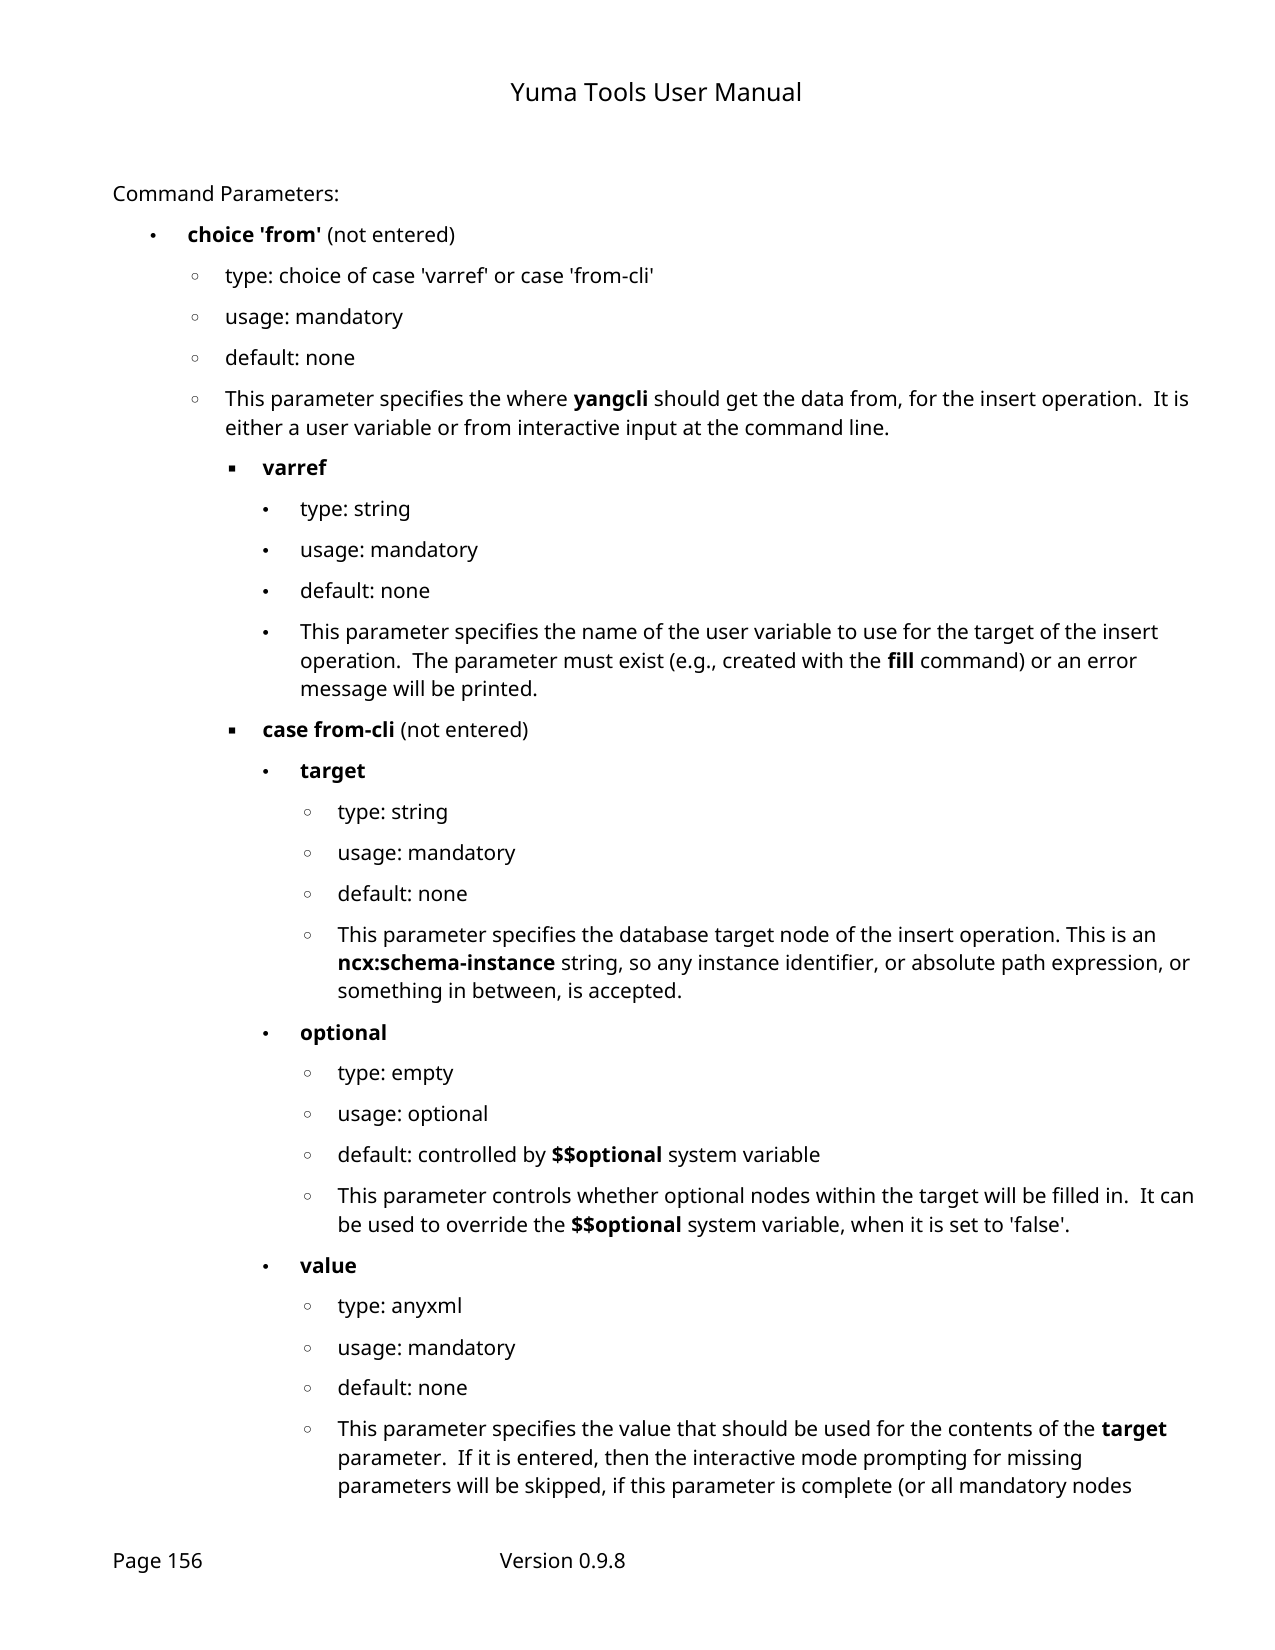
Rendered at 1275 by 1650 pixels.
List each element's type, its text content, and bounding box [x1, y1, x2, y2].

list This parameter controls whether optional nodes within the target will be filled in. It can be used to override the $$optional system variable, when it is set to 'false'. [300, 1181, 1200, 1238]
list target [262, 756, 1200, 784]
list usage: optional [300, 1099, 1200, 1128]
list default: none [262, 576, 1200, 605]
list type: empty [300, 1058, 1200, 1087]
list default: none [300, 879, 1200, 907]
list usage: mandatory [300, 838, 1200, 866]
list type: string [300, 797, 1200, 825]
list choice 'from' (not entered) [150, 220, 1200, 249]
list varref [225, 453, 1200, 482]
list usage: mandatory [262, 535, 1200, 564]
list default: none [187, 343, 1200, 372]
list default: none [300, 1373, 1200, 1402]
list usage: mandatory [187, 302, 1200, 331]
list case from-cli (not entered) [225, 715, 1200, 743]
list This parameter specifies the database target node of the insert operation. This is an ncx:schema-instance string, so any instance identifier, or absolute path expression, or something in between, is accepted. [300, 920, 1200, 1005]
list This parameter specifies the name of the user variable to use for the target of the insert operation. The parameter must exist (e.g., created with the fill command) or an error message will be printed. [262, 617, 1200, 703]
list type: anyxml [300, 1292, 1200, 1320]
list type: choice of case 'varref' or case 'from-cli' [187, 261, 1200, 290]
list value [262, 1251, 1200, 1279]
list This parameter specifies the where yangcli should get the data from, for the insert operation. It is either a user variable or from interactive input at the command line. [187, 384, 1200, 441]
list usage: mandatory [300, 1333, 1200, 1361]
list default: controlled by $$optional system variable [300, 1140, 1200, 1169]
list optional [262, 1018, 1200, 1046]
text Command Parameters: [112, 179, 1200, 208]
list type: string [262, 494, 1200, 523]
list This parameter specifies the value that should be used for the contents of the target parameter. If it is entered, then the interactive mode prompting for missing parameters will be skipped, if this parameter is complete (or all mandatory nodes [300, 1414, 1200, 1500]
